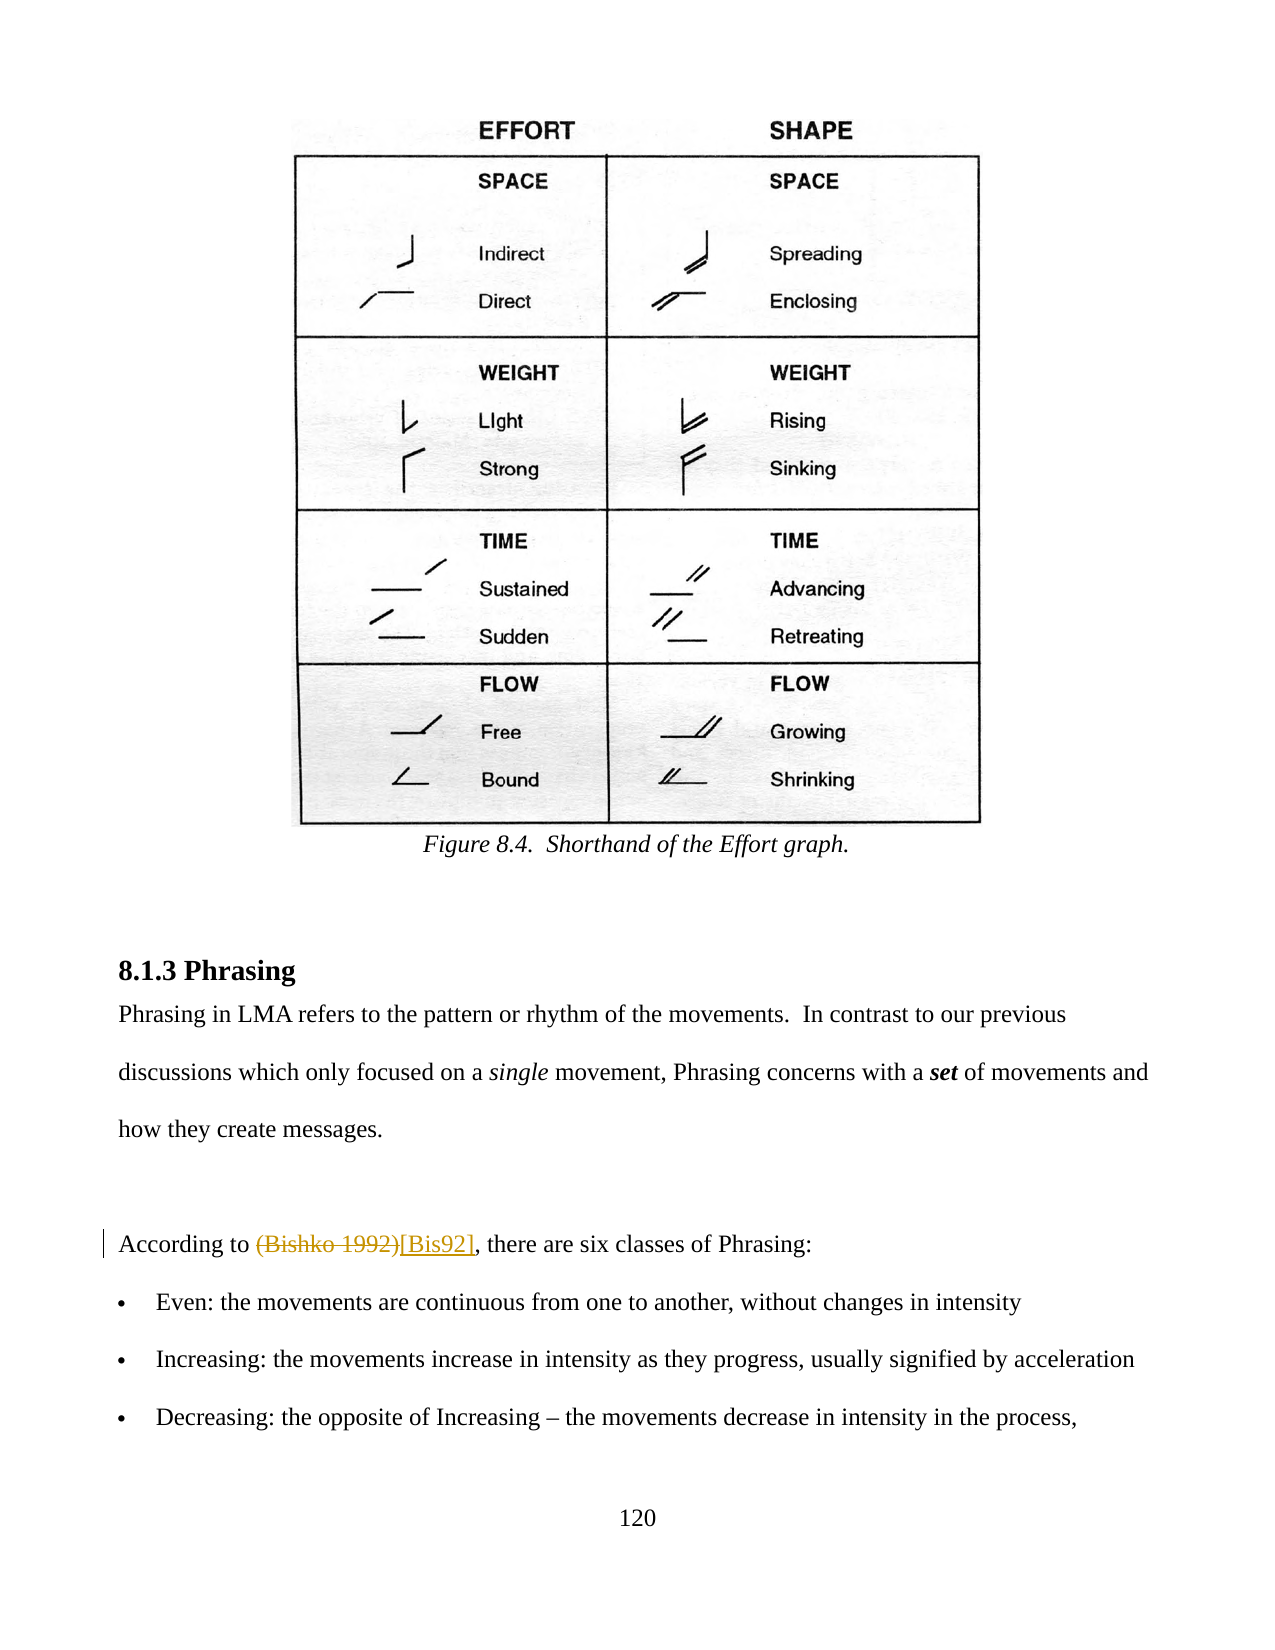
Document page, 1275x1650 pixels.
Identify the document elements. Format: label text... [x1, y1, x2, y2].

subtitle 8.1.3 Phrasing [118, 953, 1157, 987]
list Even: the movements are continuous from one to another, without changes in intensity [118, 1287, 1157, 1316]
text Figure 8.4. Shorthand of the Effort graph. [118, 118, 1157, 858]
list Increasing: the movements increase in intensity as they progress, usually signified by acceleration [118, 1344, 1157, 1373]
text According to [Bis92], there are six classes of Phrasing: [118, 1229, 1157, 1258]
list Decreasing: the opposite of Increasing – the movements decrease in intensity in the process, [118, 1402, 1157, 1431]
text Phrasing in LMA refers to the pattern or rhythm of the movements. In contrast to our previous discussions which only focused on a single movement, Phrasing concerns with a set of movements and how they create messages. [118, 999, 1157, 1143]
